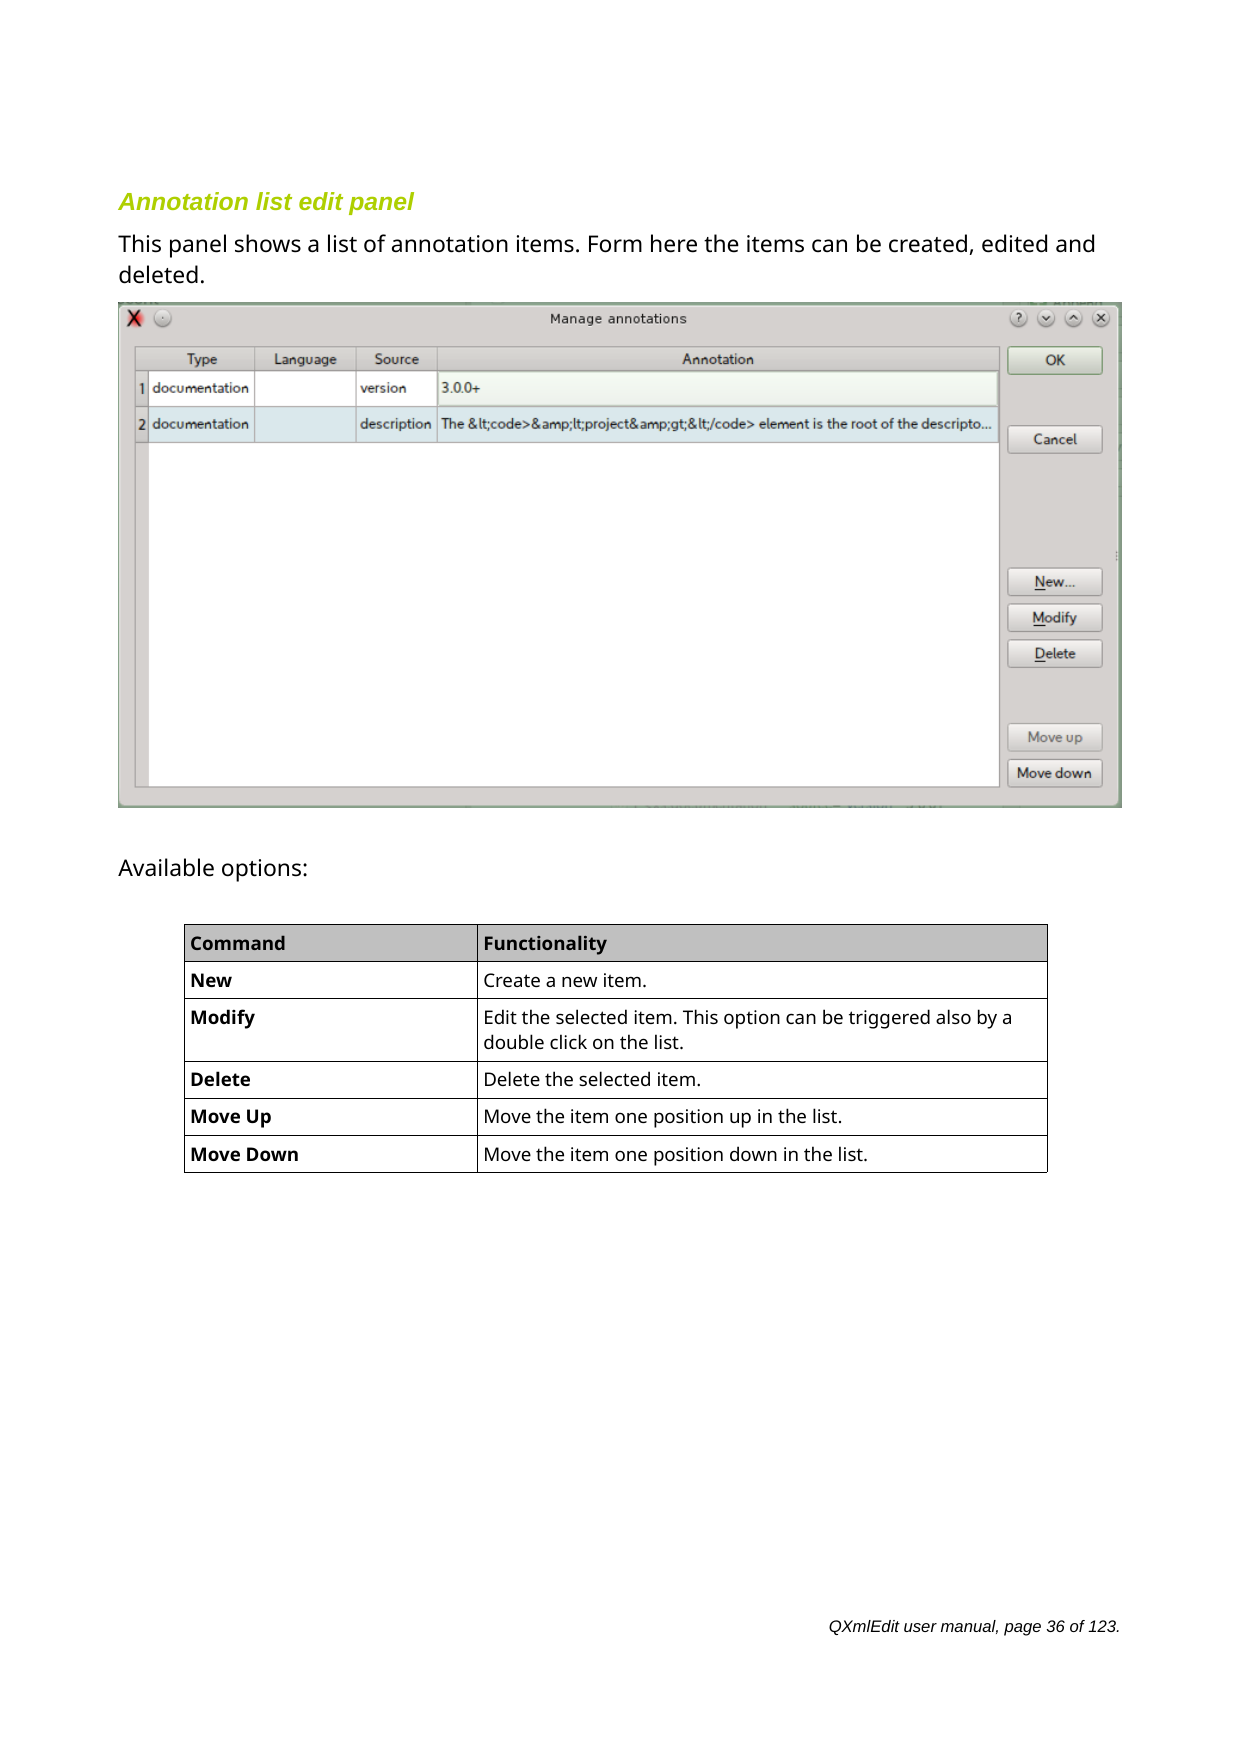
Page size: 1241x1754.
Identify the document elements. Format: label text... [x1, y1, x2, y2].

table_cell Move the item one position up in the list. [478, 1099, 1047, 1135]
table_cell Create a new item. [478, 962, 1047, 998]
table_cell New [185, 962, 477, 998]
table_header Functionality [478, 925, 1047, 961]
text This panel shows a list of annotation items. Form here the items can be created, edited and deleted. [118, 228, 1122, 290]
picture [118, 302, 1122, 808]
table_cell Move Up [185, 1099, 477, 1135]
table_cell Edit the selected item. This option can be triggered also by a double click on the list. [478, 999, 1047, 1061]
table_header Command [185, 925, 477, 961]
table_cell Move Down [185, 1136, 477, 1172]
table_cell Move the item one position down in the list. [478, 1136, 1047, 1172]
table_cell Delete [185, 1062, 477, 1098]
text Available options: [118, 852, 1122, 883]
table_cell Delete the selected item. [478, 1062, 1047, 1098]
subtitle Annotation list edit panel [118, 187, 1122, 215]
table_cell Modify [185, 999, 477, 1061]
